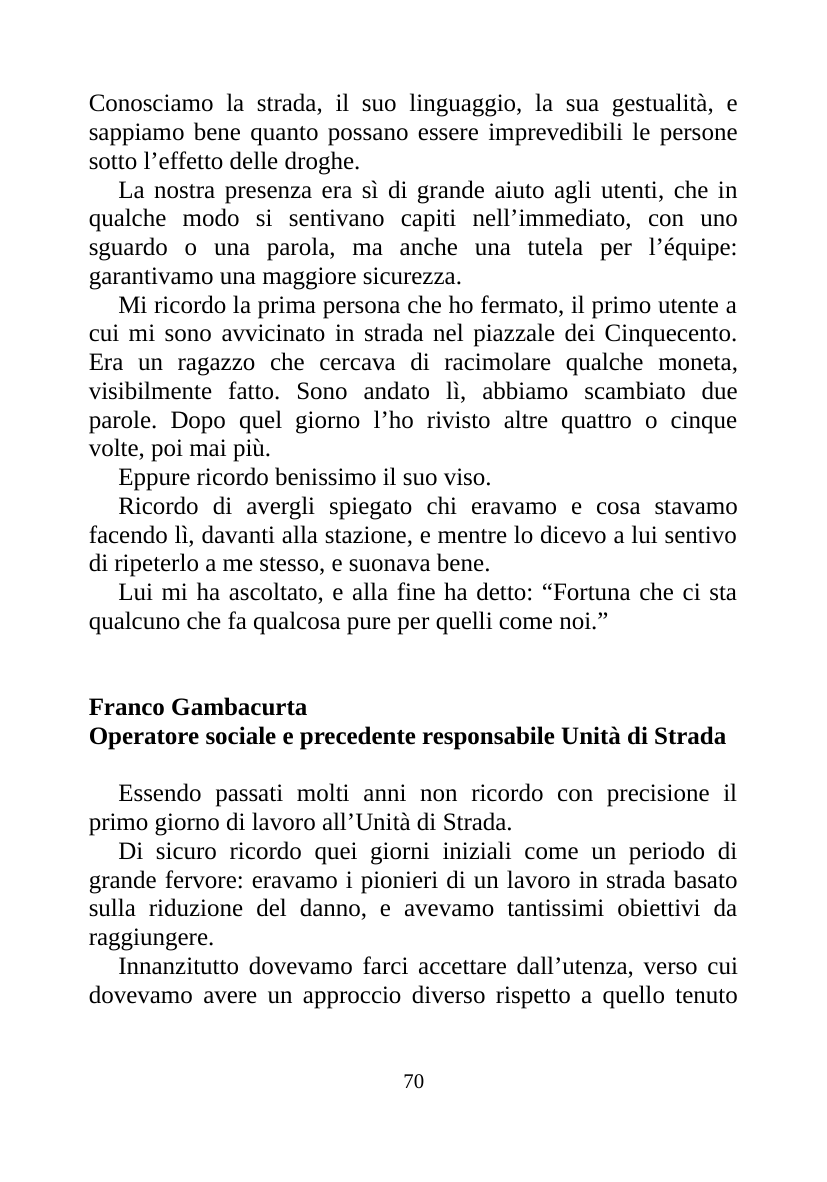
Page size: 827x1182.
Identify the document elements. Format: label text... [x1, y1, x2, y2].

text Mi ricordo la prima persona che ho fermato, il primo utente a cui mi sono avvicinato in strada nel piazzale dei Cinquecento. Era un ragazzo che cercava di racimolare qualche moneta, visibilmente fatto. Sono andato lì, abbiamo scambiato due parole. Dopo quel giorno l’ho rivisto altre quattro o cinque volte, poi mai più. [88, 290, 738, 462]
text Lui mi ha ascoltato, e alla fine ha detto: “Fortuna che ci sta qualcuno che fa qualcosa pure per quelli come noi.” [88, 577, 738, 635]
subtitle Operatore sociale e precedente responsabile Unità di Strada [88, 721, 738, 750]
text La nostra presenza era sì di grande aiuto agli utenti, che in qualche modo si sentivano capiti nell’immediato, con uno sguardo o una parola, ma anche una tutela per l’équipe: garantivamo una maggiore sicurezza. [88, 175, 738, 290]
text Ricordo di avergli spiegato chi eravamo e cosa stavamo facendo lì, davanti alla stazione, e mentre lo dicevo a lui sentivo di ripeterlo a me stesso, e suonava bene. [88, 491, 738, 577]
text Eppure ricordo benissimo il suo viso. [88, 462, 738, 491]
text Conosciamo la strada, il suo linguaggio, la sua gestualità, e sappiamo bene quanto possano essere imprevedibili le persone sotto l’effetto delle droghe. [88, 88, 738, 175]
text Essendo passati molti anni non ricordo con precisione il primo giorno di lavoro all’Unità di Strada. [88, 778, 738, 836]
text Di sicuro ricordo quei giorni iniziali come un periodo di grande fervore: eravamo i pionieri di un lavoro in strada basato sulla riduzione del danno, e avevamo tantissimi obiettivi da raggiungere. [88, 836, 738, 951]
subtitle Franco Gambacurta [88, 692, 738, 721]
text Innanzitutto dovevamo farci accettare dall’utenza, verso cui dovevamo avere un approccio diverso rispetto a quello tenuto [88, 951, 738, 1008]
